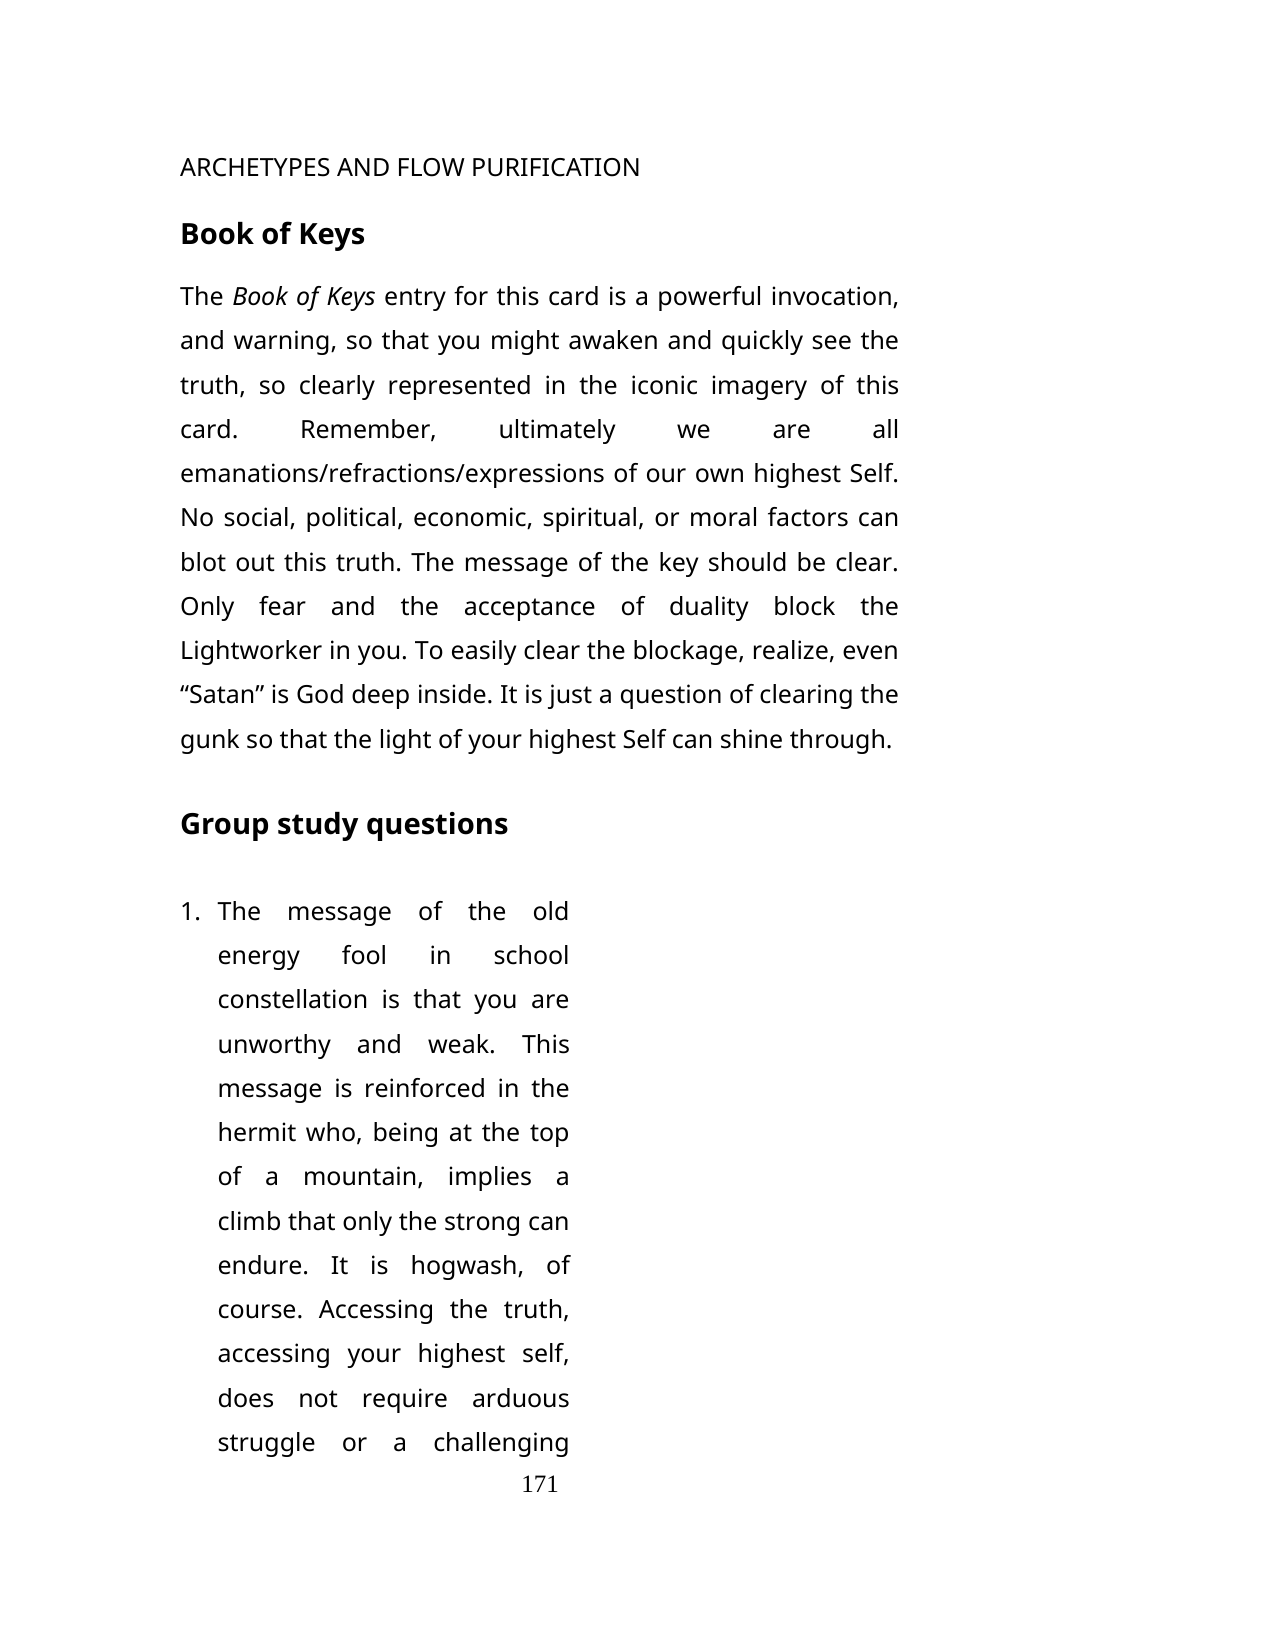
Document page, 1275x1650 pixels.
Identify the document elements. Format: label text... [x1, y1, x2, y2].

subtitle Group study questions [180, 803, 900, 843]
text The Book of Keys entry for this card is a powerful invocation, and warning, so that you might awaken and quickly see the truth, so clearly represented in the iconic imagery of this card. Remember, ultimately we are all emanations/refractions/expressions of our own highest Self. No social, political, economic, spiritual, or moral factors can blot out this truth. The message of the key should be clear. Only fear and the acceptance of duality block the Lightworker in you. To easily clear the blockage, realize, even “Satan” is God deep inside. It is just a question of clearing the gunk so that the light of your highest Self can shine through. [180, 279, 900, 756]
list The message of the old energy fool in school constellation is that you are unworthy and weak. This message is reinforced in the hermit who, being at the top of a mountain, implies a climb that only the strong can endure. It is hogwash, of course. Accessing the truth, accessing your highest self, does not require arduous struggle or a challenging [180, 893, 570, 1459]
subtitle Book of Keys [180, 213, 900, 253]
